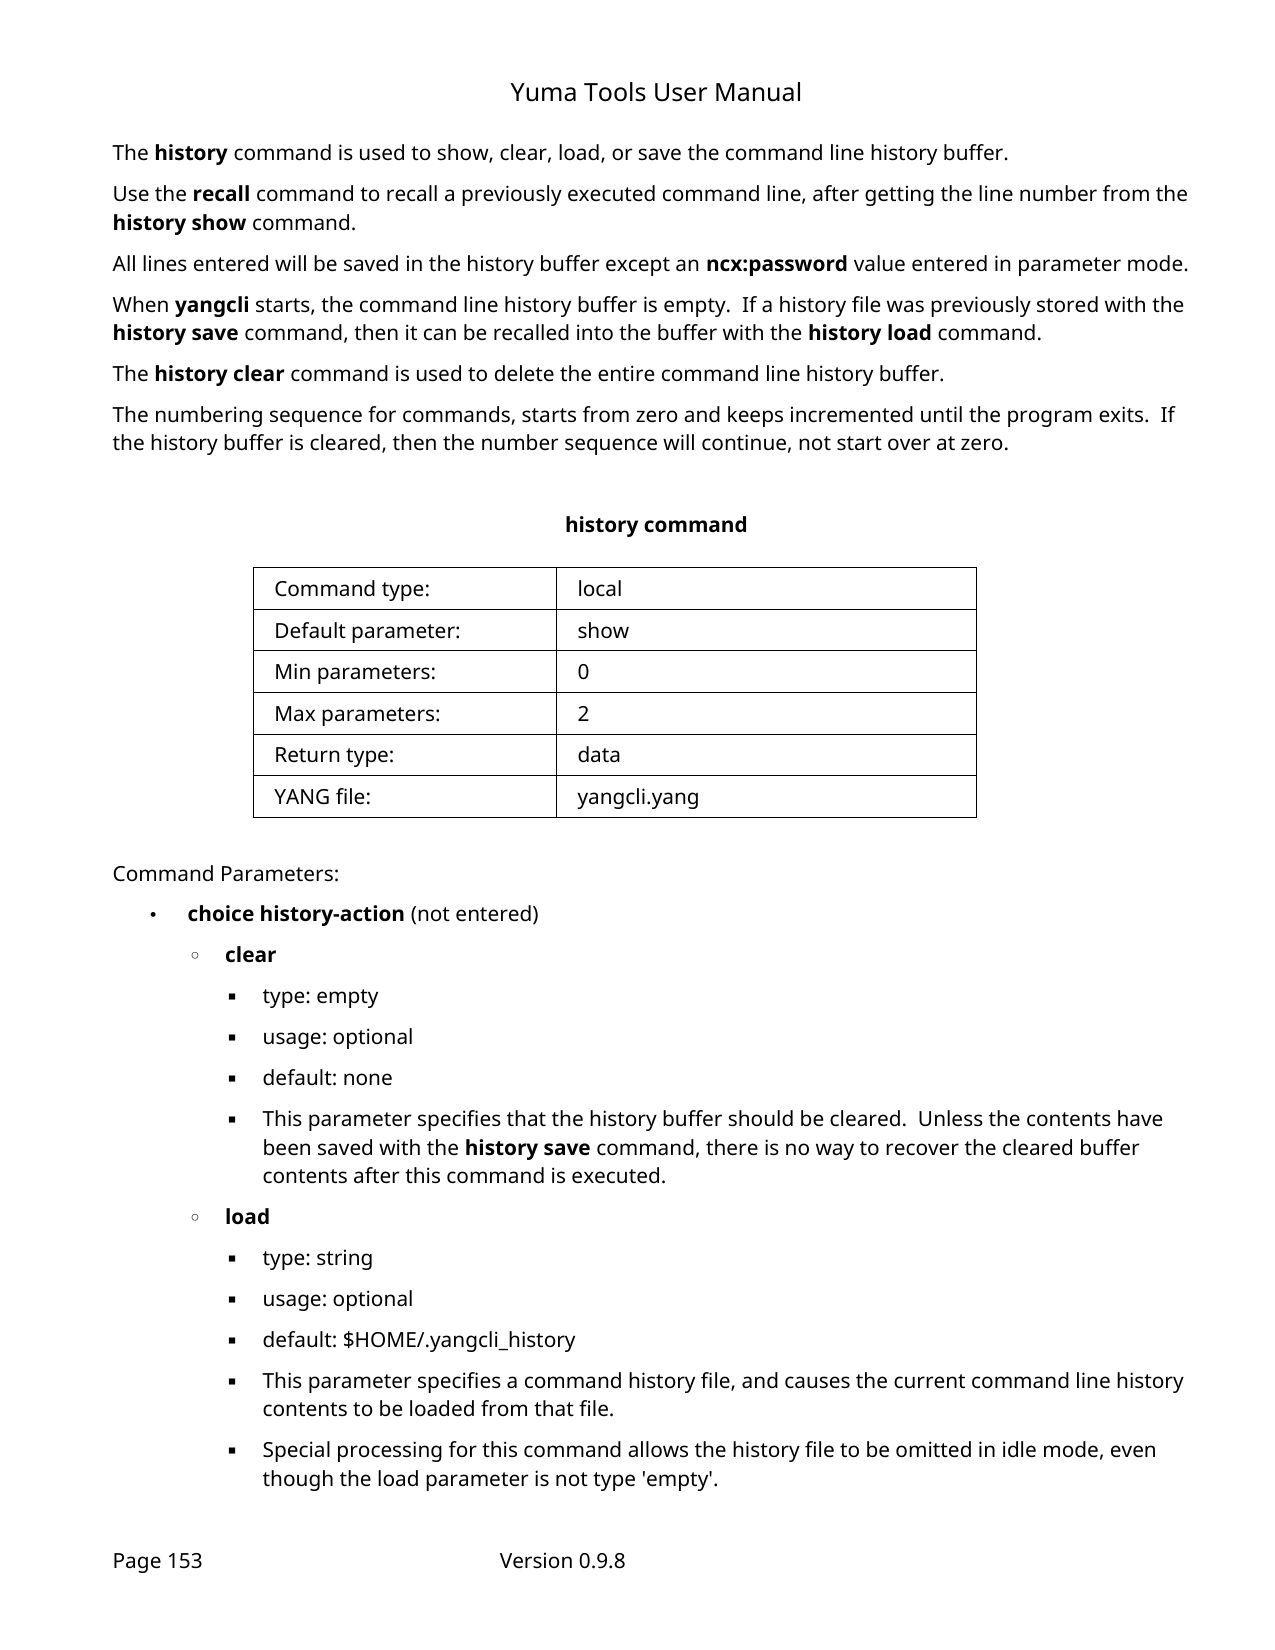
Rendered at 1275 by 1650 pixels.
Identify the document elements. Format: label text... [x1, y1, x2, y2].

list This parameter specifies a command history file, and causes the current command line history contents to be loaded from that file. [225, 1366, 1200, 1423]
table_cell yangcli.yang [557, 776, 976, 817]
table_cell Default parameter: [254, 610, 556, 650]
list type: string [225, 1243, 1200, 1271]
list default: $HOME/.yangcli_history [225, 1325, 1200, 1353]
text All lines entered will be saved in the history buffer except an ncx:password value entered in parameter mode. [112, 249, 1200, 277]
table_cell Return type: [254, 735, 556, 775]
list Special processing for this command allows the history file to be omitted in idle mode, even though the load parameter is not type 'empty'. [225, 1435, 1200, 1492]
list usage: optional [225, 1284, 1200, 1312]
table_cell 0 [557, 651, 976, 692]
list usage: optional [225, 1022, 1200, 1051]
text The history command is used to show, clear, load, or save the command line history buffer. [112, 138, 1200, 167]
list default: none [225, 1063, 1200, 1092]
table_cell data [557, 735, 976, 775]
text The history clear command is used to delete the entire command line history buffer. [112, 359, 1200, 388]
list type: empty [225, 981, 1200, 1010]
table_cell Max parameters: [254, 693, 556, 733]
table_cell YANG file: [254, 776, 556, 817]
list This parameter specifies that the history buffer should be cleared. Unless the contents have been saved with the history save command, there is no way to recover the cleared buffer contents after this command is executed. [225, 1104, 1200, 1189]
text When yangcli starts, the command line history buffer is empty. If a history file was previously stored with the history save command, then it can be recalled into the buffer with the history load command. [112, 290, 1200, 347]
list load [187, 1202, 1200, 1231]
table_cell Min parameters: [254, 651, 556, 692]
table_cell show [557, 610, 976, 650]
table_header local [557, 568, 976, 609]
list choice history-action (not entered) [150, 899, 1200, 928]
text The numbering sequence for commands, starts from zero and keeps incremented until the program exits. If the history buffer is cleared, then the number sequence will continue, not start over at zero. [112, 400, 1200, 457]
list clear [187, 941, 1200, 969]
text Command Parameters: [112, 859, 1200, 887]
text Use the recall command to recall a previously executed command line, after getting the line number from the history show command. [112, 179, 1200, 236]
subtitle history command [127, 510, 1185, 539]
table_header Command type: [254, 568, 556, 609]
table_cell 2 [557, 693, 976, 733]
